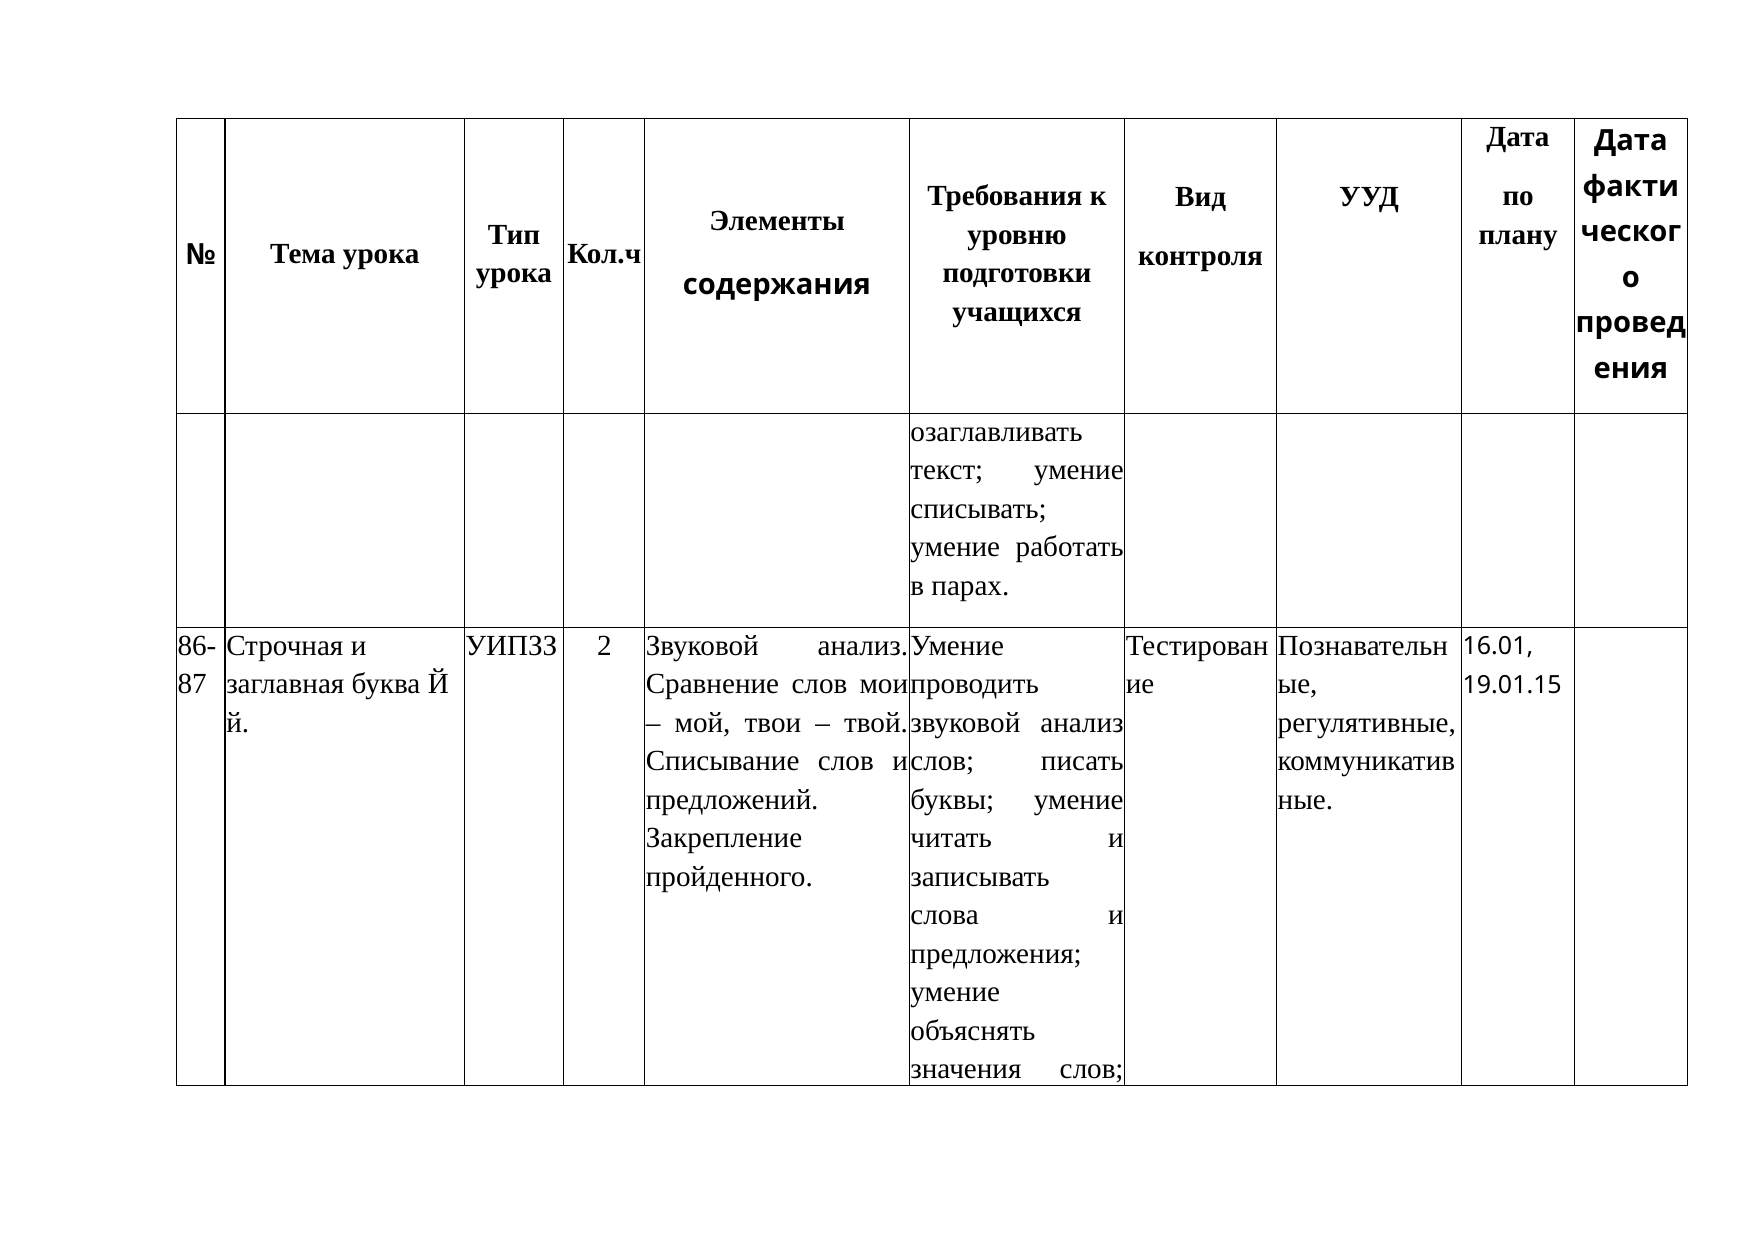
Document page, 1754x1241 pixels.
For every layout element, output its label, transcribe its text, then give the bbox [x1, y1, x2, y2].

table_cell Строчная и заглавная буква Й й. [226, 628, 464, 1085]
table_cell [1575, 628, 1687, 1085]
table_cell [226, 414, 464, 627]
table_cell Умение проводить звуковой анализ слов; писать буквы; умение читать и записывать слова и предложения; умение объяснять значения слов; [910, 628, 1124, 1085]
table_header Тема урока [226, 119, 464, 413]
table_cell Познавательные, регулятивные, коммуникативные. [1277, 628, 1461, 1085]
table_cell [564, 414, 644, 627]
table_cell озаглавливать текст; умение списывать; умение работать в парах. [910, 414, 1124, 627]
table_cell [177, 414, 224, 627]
table_cell [1575, 414, 1687, 627]
table_cell 86-87 [177, 628, 224, 1085]
table_cell [1462, 414, 1574, 627]
table_cell [465, 414, 563, 627]
table_cell [1125, 414, 1276, 627]
table_cell 2 [564, 628, 644, 1085]
table_cell 16.01, 19.01.15 [1462, 628, 1574, 1085]
table_header Элементы содержания [645, 119, 909, 413]
table_header Вид контроля [1125, 119, 1276, 413]
table_header УУД [1277, 119, 1461, 413]
table_header Тип урока [465, 119, 563, 413]
table_header Дата по плану [1462, 119, 1574, 413]
table_cell УИПЗЗ [465, 628, 563, 1085]
table_header Требования к уровню подготовки учащихся [910, 119, 1124, 413]
table_header № [177, 119, 224, 413]
table_cell [1277, 414, 1461, 627]
table_cell Тестирование [1125, 628, 1276, 1085]
table_cell [645, 414, 909, 627]
table_header Кол.ч [564, 119, 644, 413]
table_cell Звуковой анализ. Сравнение слов мои – мой, твои – твой. Списывание слов и предложений. Закрепление пройденного. [645, 628, 909, 1085]
table_header Дата фактического проведения [1575, 119, 1687, 413]
